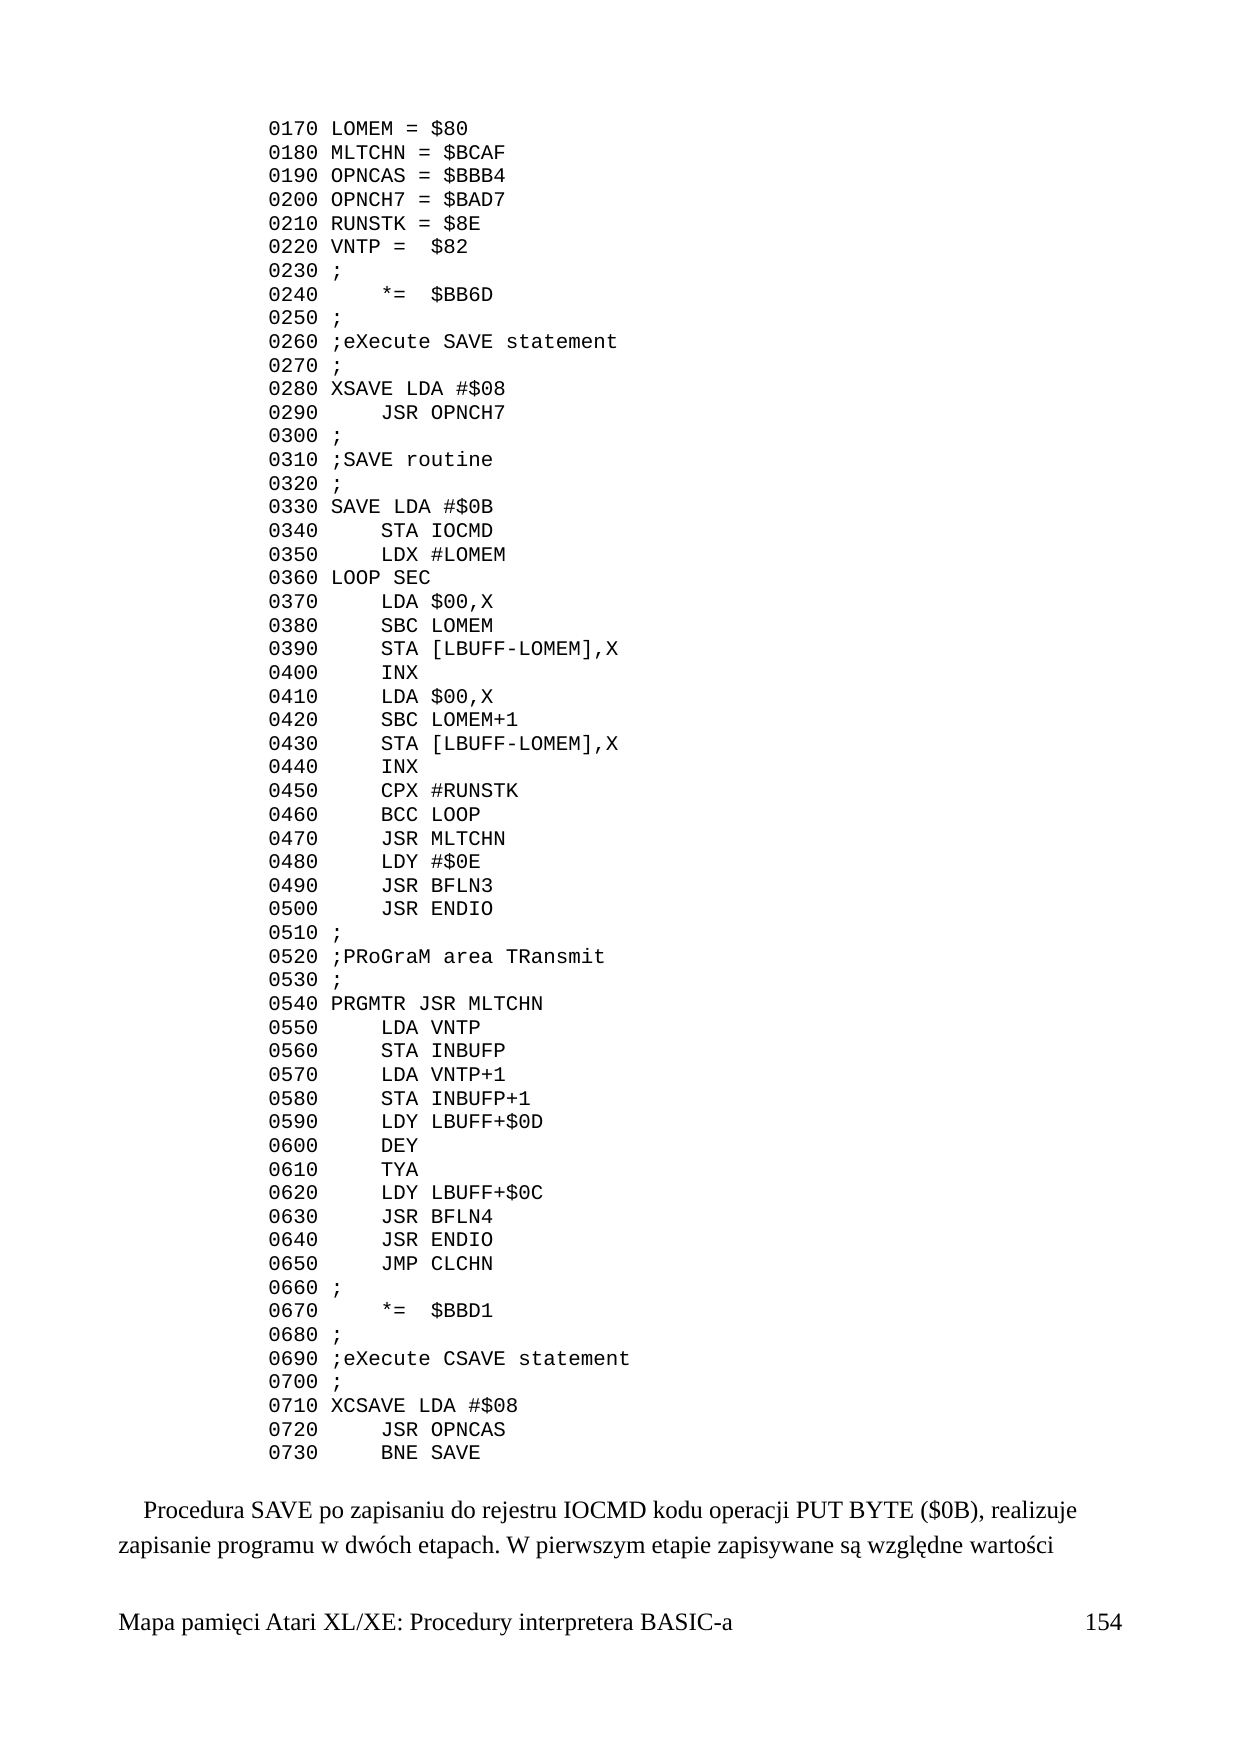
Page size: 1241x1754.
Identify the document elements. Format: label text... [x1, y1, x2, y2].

text 0680 ; [118, 1324, 1122, 1348]
text 0200 OPNCH7 = $BAD7 [118, 189, 1122, 213]
text 0600 DEY [118, 1135, 1122, 1158]
text 0170 LOMEM = $80 [118, 118, 1122, 142]
text 0710 XCSAVE LDA #$08 [118, 1395, 1122, 1419]
text 0230 ; [118, 260, 1122, 284]
text 0450 CPX #RUNSTK [118, 780, 1122, 804]
text 0570 LDA VNTP+1 [118, 1064, 1122, 1088]
text 0190 OPNCAS = $BBB4 [118, 165, 1122, 189]
text 0340 STA IOCMD [118, 520, 1122, 544]
text 0380 SBC LOMEM [118, 615, 1122, 638]
text 0510 ; [118, 922, 1122, 946]
text 0560 STA INBUFP [118, 1040, 1122, 1064]
text 0610 TYA [118, 1158, 1122, 1182]
text 0520 ;PRoGraM area TRansmit [118, 946, 1122, 969]
text 0270 ; [118, 354, 1122, 378]
text 0700 ; [118, 1371, 1122, 1395]
text 0220 VNTP = $82 [118, 236, 1122, 260]
text 0650 JMP CLCHN [118, 1253, 1122, 1277]
text 0720 JSR OPNCAS [118, 1419, 1122, 1442]
text 0240 *= $BB6D [118, 284, 1122, 307]
text 0440 INX [118, 757, 1122, 780]
text 0180 MLTCHN = $BCAF [118, 142, 1122, 165]
text 0370 LDA $00,X [118, 591, 1122, 615]
text 0500 JSR ENDIO [118, 898, 1122, 922]
text 0550 LDA VNTP [118, 1017, 1122, 1040]
text 0640 JSR ENDIO [118, 1229, 1122, 1253]
text 0310 ;SAVE routine [118, 449, 1122, 473]
text 0210 RUNSTK = $8E [118, 213, 1122, 236]
text Procedura SAVE po zapisaniu do rejestru IOCMD kodu operacji PUT BYTE ($0B), realizuje zapisanie programu w dwóch etapach. W pierwszym etapie zapisywane są względne wartości [118, 1495, 1122, 1559]
text 0460 BCC LOOP [118, 804, 1122, 827]
text 0730 BNE SAVE [118, 1442, 1122, 1466]
text 0690 ;eXecute CSAVE statement [118, 1348, 1122, 1371]
text 0320 ; [118, 473, 1122, 496]
text 0280 XSAVE LDA #$08 [118, 378, 1122, 402]
text 0290 JSR OPNCH7 [118, 402, 1122, 426]
text 0390 STA [LBUFF-LOMEM],X [118, 638, 1122, 662]
text 0580 STA INBUFP+1 [118, 1088, 1122, 1111]
text 0300 ; [118, 426, 1122, 449]
text 0530 ; [118, 969, 1122, 993]
text 0630 JSR BFLN4 [118, 1206, 1122, 1229]
text 0480 LDY #$0E [118, 851, 1122, 875]
text 0250 ; [118, 307, 1122, 331]
text 0470 JSR MLTCHN [118, 827, 1122, 851]
text 0430 STA [LBUFF-LOMEM],X [118, 733, 1122, 757]
text 0590 LDY LBUFF+$0D [118, 1111, 1122, 1135]
text 0620 LDY LBUFF+$0C [118, 1182, 1122, 1206]
text 0540 PRGMTR JSR MLTCHN [118, 993, 1122, 1017]
text 0350 LDX #LOMEM [118, 544, 1122, 567]
text 0360 LOOP SEC [118, 567, 1122, 591]
text 0660 ; [118, 1277, 1122, 1300]
text 0330 SAVE LDA #$0B [118, 496, 1122, 520]
text 0410 LDA $00,X [118, 686, 1122, 709]
text 0670 *= $BBD1 [118, 1300, 1122, 1324]
text 0490 JSR BFLN3 [118, 875, 1122, 898]
text 0400 INX [118, 662, 1122, 686]
text 0260 ;eXecute SAVE statement [118, 331, 1122, 354]
text 0420 SBC LOMEM+1 [118, 709, 1122, 733]
